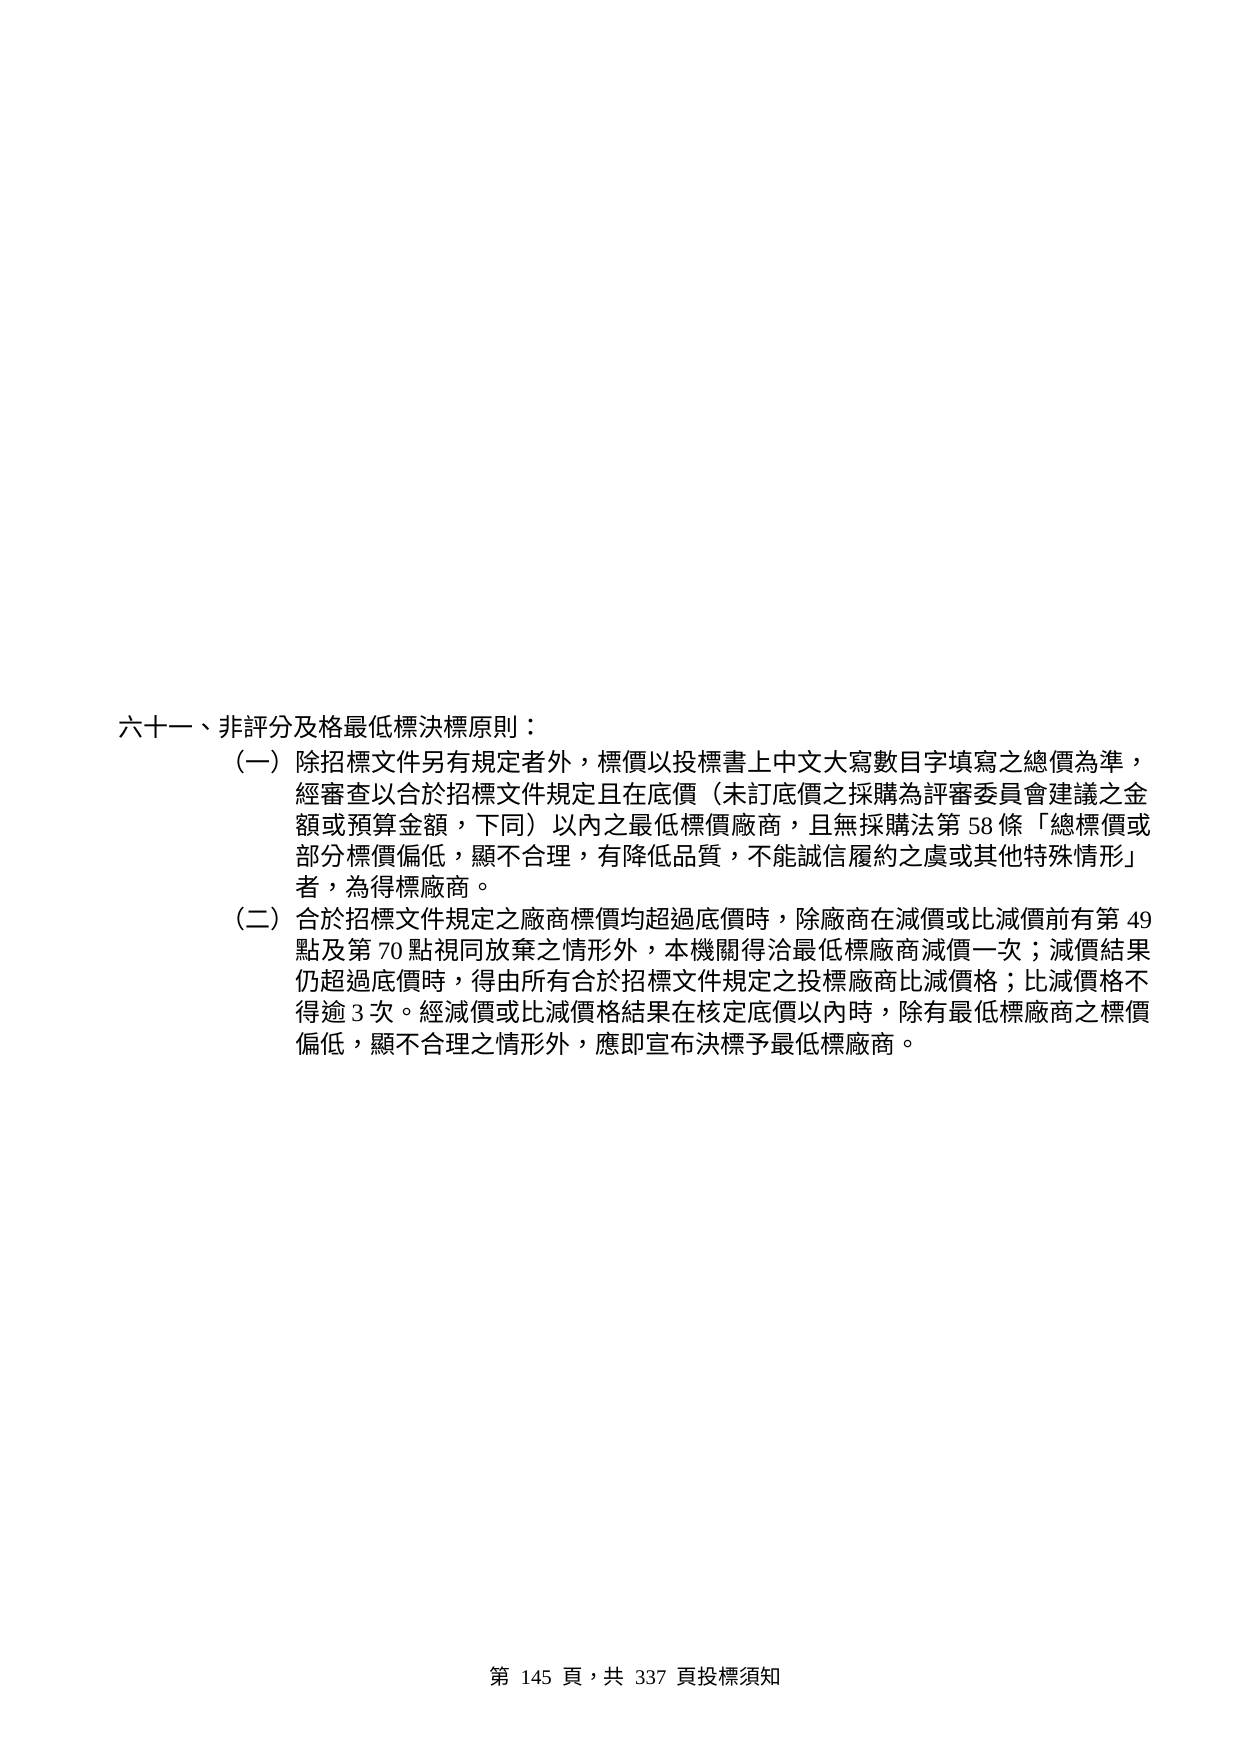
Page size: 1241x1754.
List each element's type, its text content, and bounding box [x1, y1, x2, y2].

text 六十一、非評分及格最低標決標原則： [118, 684, 1152, 747]
text （二）合於招標文件規定之廠商標價均超過底價時，除廠商在減價或比減價前有第49點及第70點視同放棄之情形外，本機關得洽最低標廠商減價一次；減價結果仍超過底價時，得由所有合於招標文件規定之投標廠商比減價格；比減價格不得逾3次。經減價或比減價格結果在核定底價以內時，除有最低標廠商之標價偏低，顯不合理之情形外，應即宣布決標予最低標廠商。 [220, 903, 1152, 1059]
text （一）除招標文件另有規定者外，標價以投標書上中文大寫數目字填寫之總價為準，經審查以合於招標文件規定且在底價（未訂底價之採購為評審委員會建議之金額或預算金額，下同）以內之最低標價廠商，且無採購法第58條「總標價或部分標價偏低，顯不合理，有降低品質，不能誠信履約之虞或其他特殊情形」者，為得標廠商。 [220, 747, 1152, 903]
